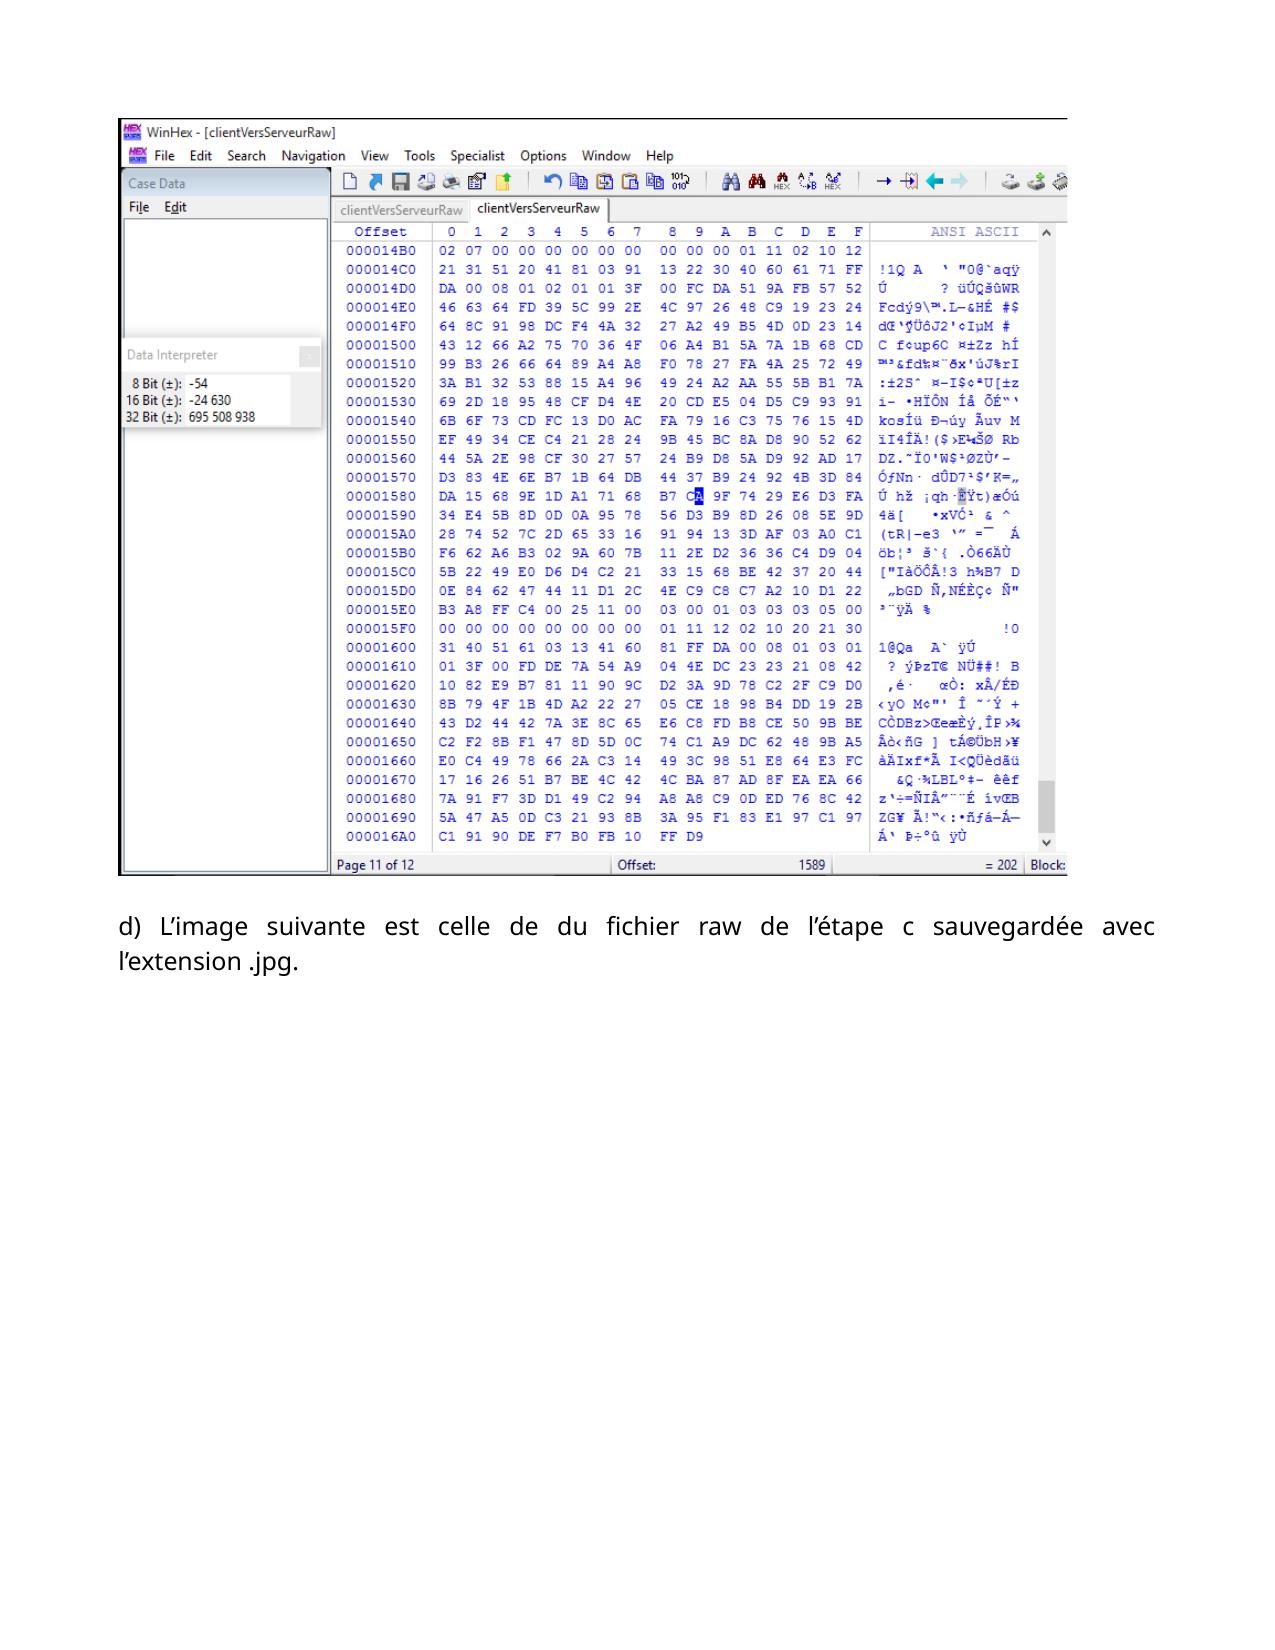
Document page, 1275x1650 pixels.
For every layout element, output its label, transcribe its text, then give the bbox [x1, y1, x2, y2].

text d) L’image suivante est celle de du fichier raw de l’étape c sauvegardée avec l’extension .jpg. [118, 909, 1157, 977]
